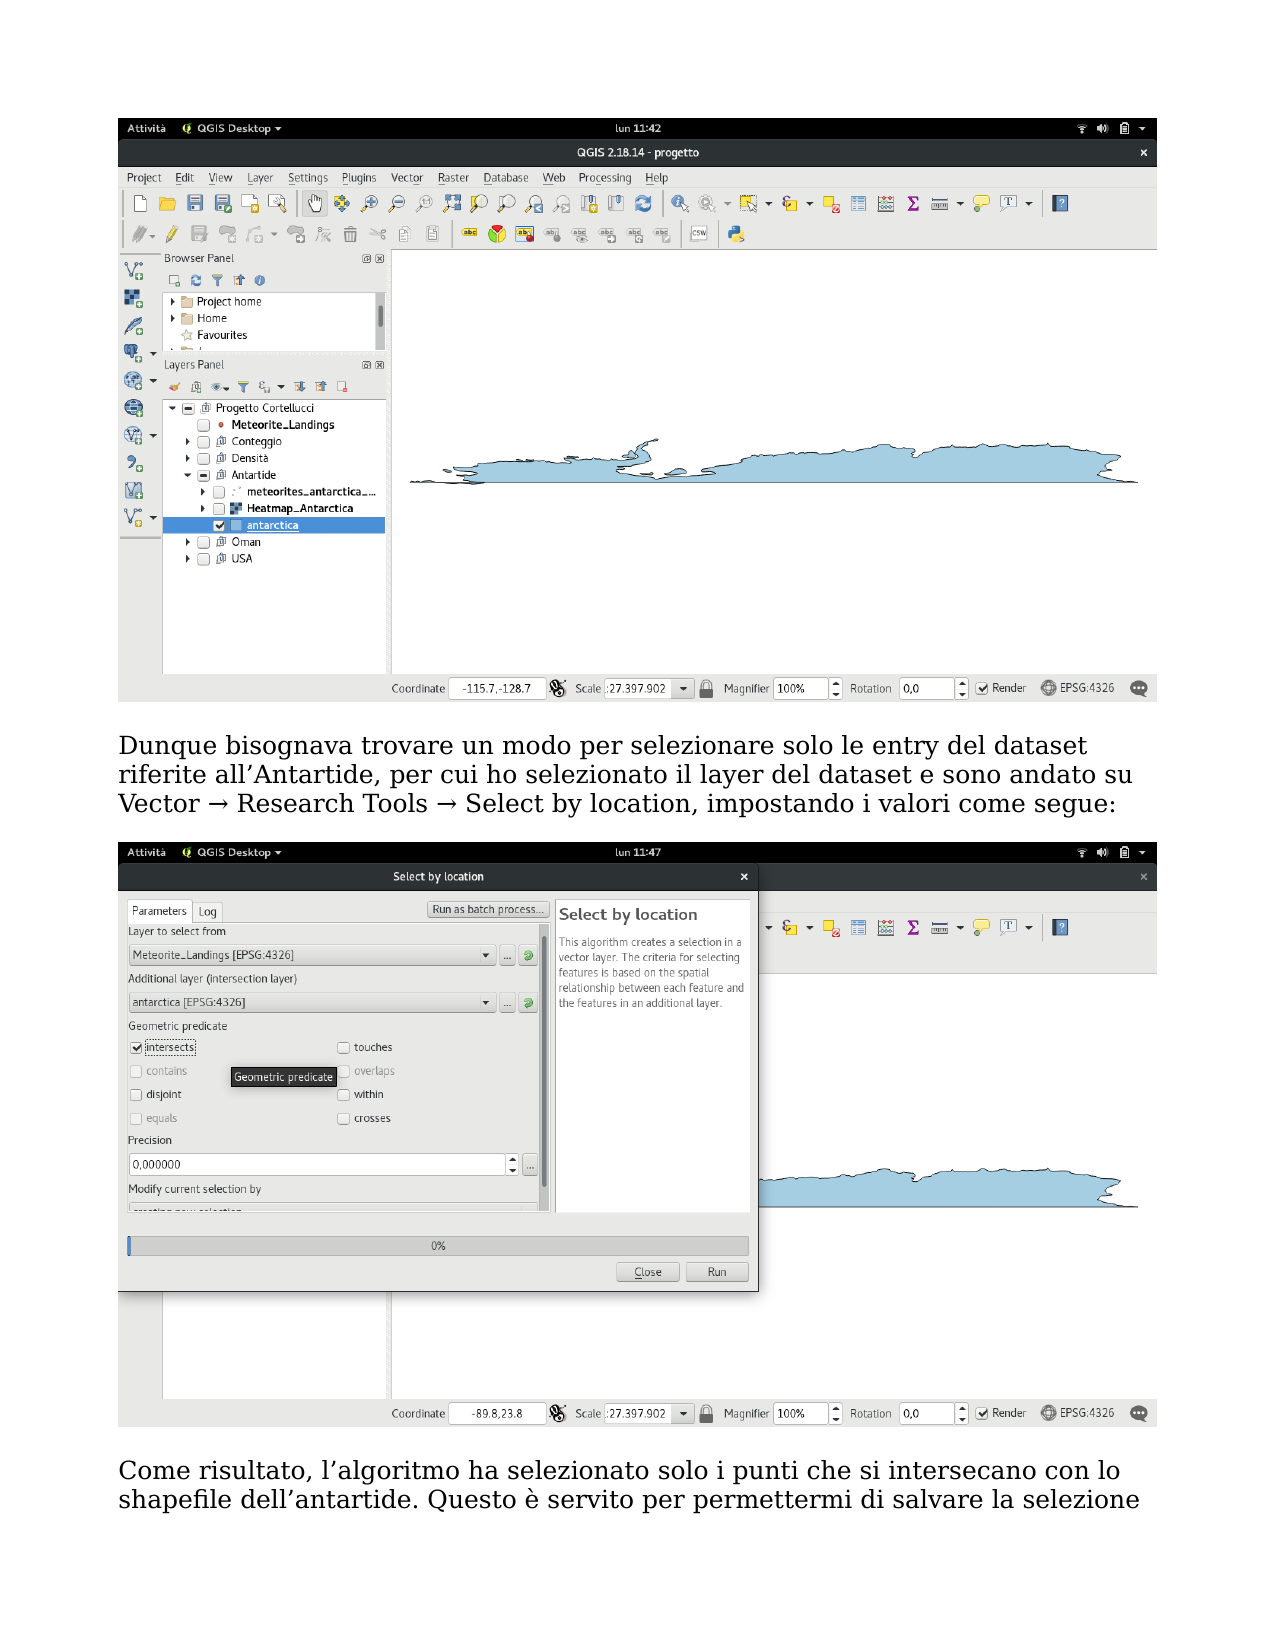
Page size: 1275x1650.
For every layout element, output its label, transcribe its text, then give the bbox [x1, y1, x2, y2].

text Come risultato, l’algoritmo ha selezionato solo i punti che si intersecano con lo shapefile dell’antartide. Questo è servito per permettermi di salvare la selezione [118, 1456, 1157, 1514]
picture [118, 118, 1157, 702]
text Dunque bisognava trovare un modo per selezionare solo le entry del dataset riferite all’Antartide, per cui ho selezionato il layer del dataset e sono andato su Vector → Research Tools → Select by location, impostando i valori come segue: [118, 731, 1157, 819]
picture [118, 842, 1157, 1427]
